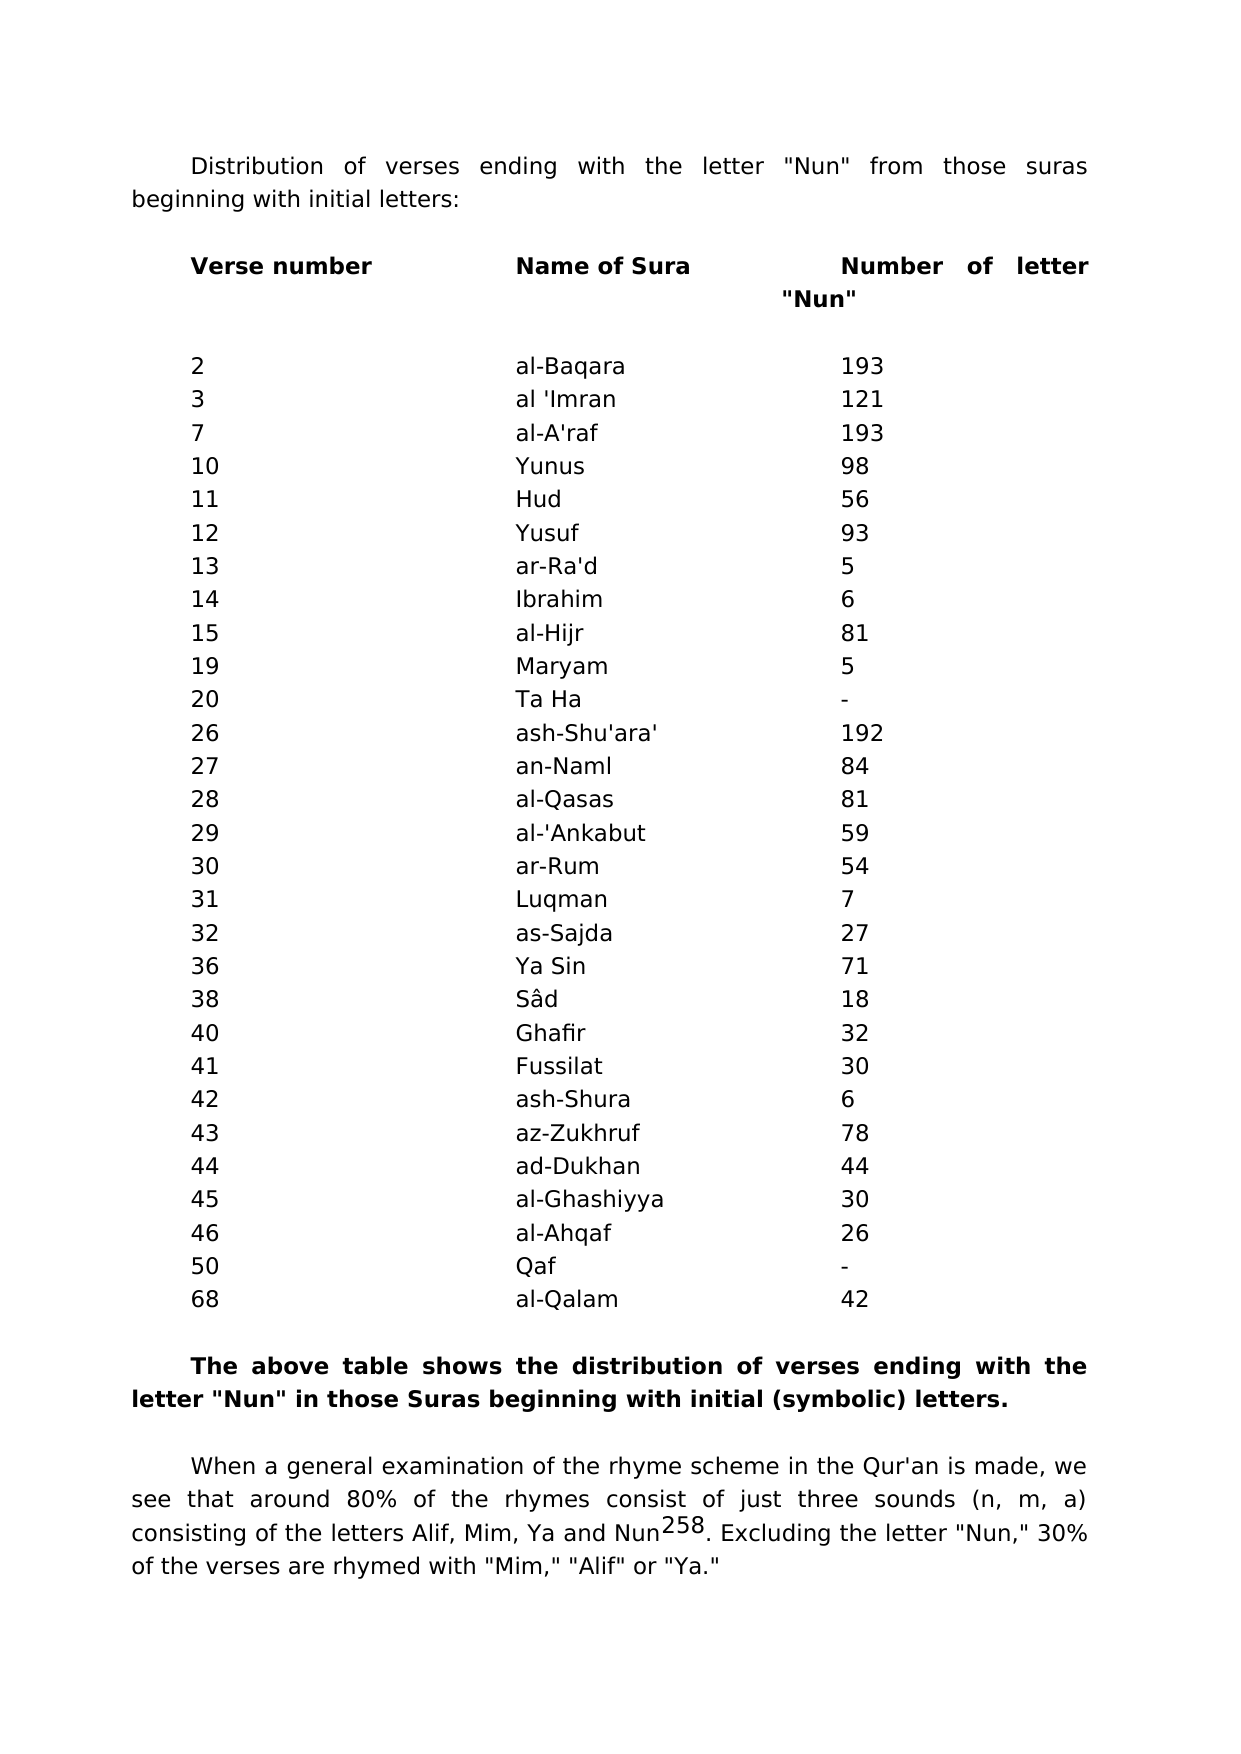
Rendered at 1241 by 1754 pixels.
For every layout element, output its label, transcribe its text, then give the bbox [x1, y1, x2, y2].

table_cell 38 [131, 981, 456, 1014]
table_cell 13 [131, 548, 456, 581]
table_cell Luqman [456, 881, 781, 914]
table_cell Ya Sin [456, 948, 781, 981]
table_cell 5 [781, 648, 1106, 681]
table_cell Yusuf [456, 514, 781, 548]
text When a general examination of the rhyme scheme in the Qur'an is made, we see that around 80% of the rhymes consist of just three sounds (n, m, a) consisting of the letters Alif, Mim, Ya and Nun258. Excluding the letter "Nun," 30% of the verses are rhymed with "Mim," "Alif" or "Ya." [131, 1448, 1088, 1581]
table_header Name of Sura [456, 248, 781, 314]
table_cell 81 [781, 614, 1106, 648]
table_cell 32 [131, 914, 456, 948]
table_cell 18 [781, 981, 1106, 1014]
table_cell al-'Ankabut [456, 814, 781, 848]
table_cell al-Hijr [456, 614, 781, 648]
table_cell 193 [781, 414, 1106, 448]
table_cell 59 [781, 814, 1106, 848]
table_cell 45 [131, 1181, 456, 1214]
table_cell 192 [781, 714, 1106, 748]
table_cell 26 [131, 714, 456, 748]
table_cell 50 [131, 1248, 456, 1281]
table_cell 31 [131, 881, 456, 914]
table_cell - [781, 1248, 1106, 1281]
table_cell 19 [131, 648, 456, 681]
table_cell al-Qalam [456, 1281, 781, 1314]
table_cell 10 [131, 448, 456, 481]
table_cell 42 [781, 1281, 1106, 1314]
table_cell 43 [131, 1114, 456, 1148]
table_cell 30 [131, 848, 456, 881]
table_cell al-Qasas [456, 781, 781, 814]
table_cell Ghafir [456, 1014, 781, 1048]
table_cell Yunus [456, 448, 781, 481]
table_cell Fussilat [456, 1048, 781, 1081]
table_cell 84 [781, 748, 1106, 781]
table_cell Maryam [456, 648, 781, 681]
table_cell ash-Shu'ara' [456, 714, 781, 748]
table_cell 78 [781, 1114, 1106, 1148]
table_cell 40 [131, 1014, 456, 1048]
table_cell an-Naml [456, 748, 781, 781]
table_cell 121 [781, 381, 1106, 414]
table_cell [781, 314, 1106, 348]
table_cell ar-Rum [456, 848, 781, 881]
table_cell Ta Ha [456, 681, 781, 714]
table_cell [131, 314, 456, 348]
table_cell 12 [131, 514, 456, 548]
table_cell 26 [781, 1214, 1106, 1248]
table_cell 15 [131, 614, 456, 648]
table_cell 6 [781, 581, 1106, 614]
table_header Number of letter "Nun" [781, 248, 1106, 314]
table_cell 46 [131, 1214, 456, 1248]
table_cell Hud [456, 481, 781, 514]
table_cell 98 [781, 448, 1106, 481]
table_cell 30 [781, 1181, 1106, 1214]
table_cell 6 [781, 1081, 1106, 1114]
table_cell 44 [781, 1148, 1106, 1181]
table_cell 5 [781, 548, 1106, 581]
table_cell 28 [131, 781, 456, 814]
text The above table shows the distribution of verses ending with the letter "Nun" in those Suras beginning with initial (symbolic) letters. [131, 1348, 1088, 1414]
table_cell 3 [131, 381, 456, 414]
table_cell al-Ghashiyya [456, 1181, 781, 1214]
table_cell 32 [781, 1014, 1106, 1048]
table_cell - [781, 681, 1106, 714]
table_cell 54 [781, 848, 1106, 881]
table_cell as-Sajda [456, 914, 781, 948]
table_cell ad-Dukhan [456, 1148, 781, 1181]
table_header Verse number [131, 248, 456, 314]
table_cell 14 [131, 581, 456, 614]
table_cell 193 [781, 348, 1106, 381]
table_cell 44 [131, 1148, 456, 1181]
table_cell ash-Shura [456, 1081, 781, 1114]
table_cell 93 [781, 514, 1106, 548]
table_cell 29 [131, 814, 456, 848]
table_cell 81 [781, 781, 1106, 814]
table_cell Sâd [456, 981, 781, 1014]
table_cell 56 [781, 481, 1106, 514]
table_cell 2 [131, 348, 456, 381]
table_cell 27 [781, 914, 1106, 948]
table_cell 41 [131, 1048, 456, 1081]
table_cell az-Zukhruf [456, 1114, 781, 1148]
table_cell 7 [131, 414, 456, 448]
table_cell al-Ahqaf [456, 1214, 781, 1248]
table_cell 36 [131, 948, 456, 981]
table_cell 30 [781, 1048, 1106, 1081]
table_cell 42 [131, 1081, 456, 1114]
table_cell Ibrahim [456, 581, 781, 614]
table_cell 27 [131, 748, 456, 781]
table_cell Qaf [456, 1248, 781, 1281]
table_cell al 'Imran [456, 381, 781, 414]
table_cell 20 [131, 681, 456, 714]
table_cell al-Baqara [456, 348, 781, 381]
text Distribution of verses ending with the letter "Nun" from those suras beginning with initial letters: [131, 148, 1088, 214]
table_cell 71 [781, 948, 1106, 981]
table_cell ar-Ra'd [456, 548, 781, 581]
table_cell al-A'raf [456, 414, 781, 448]
table_cell 11 [131, 481, 456, 514]
table_cell 7 [781, 881, 1106, 914]
table_cell [456, 314, 781, 348]
table_cell 68 [131, 1281, 456, 1314]
